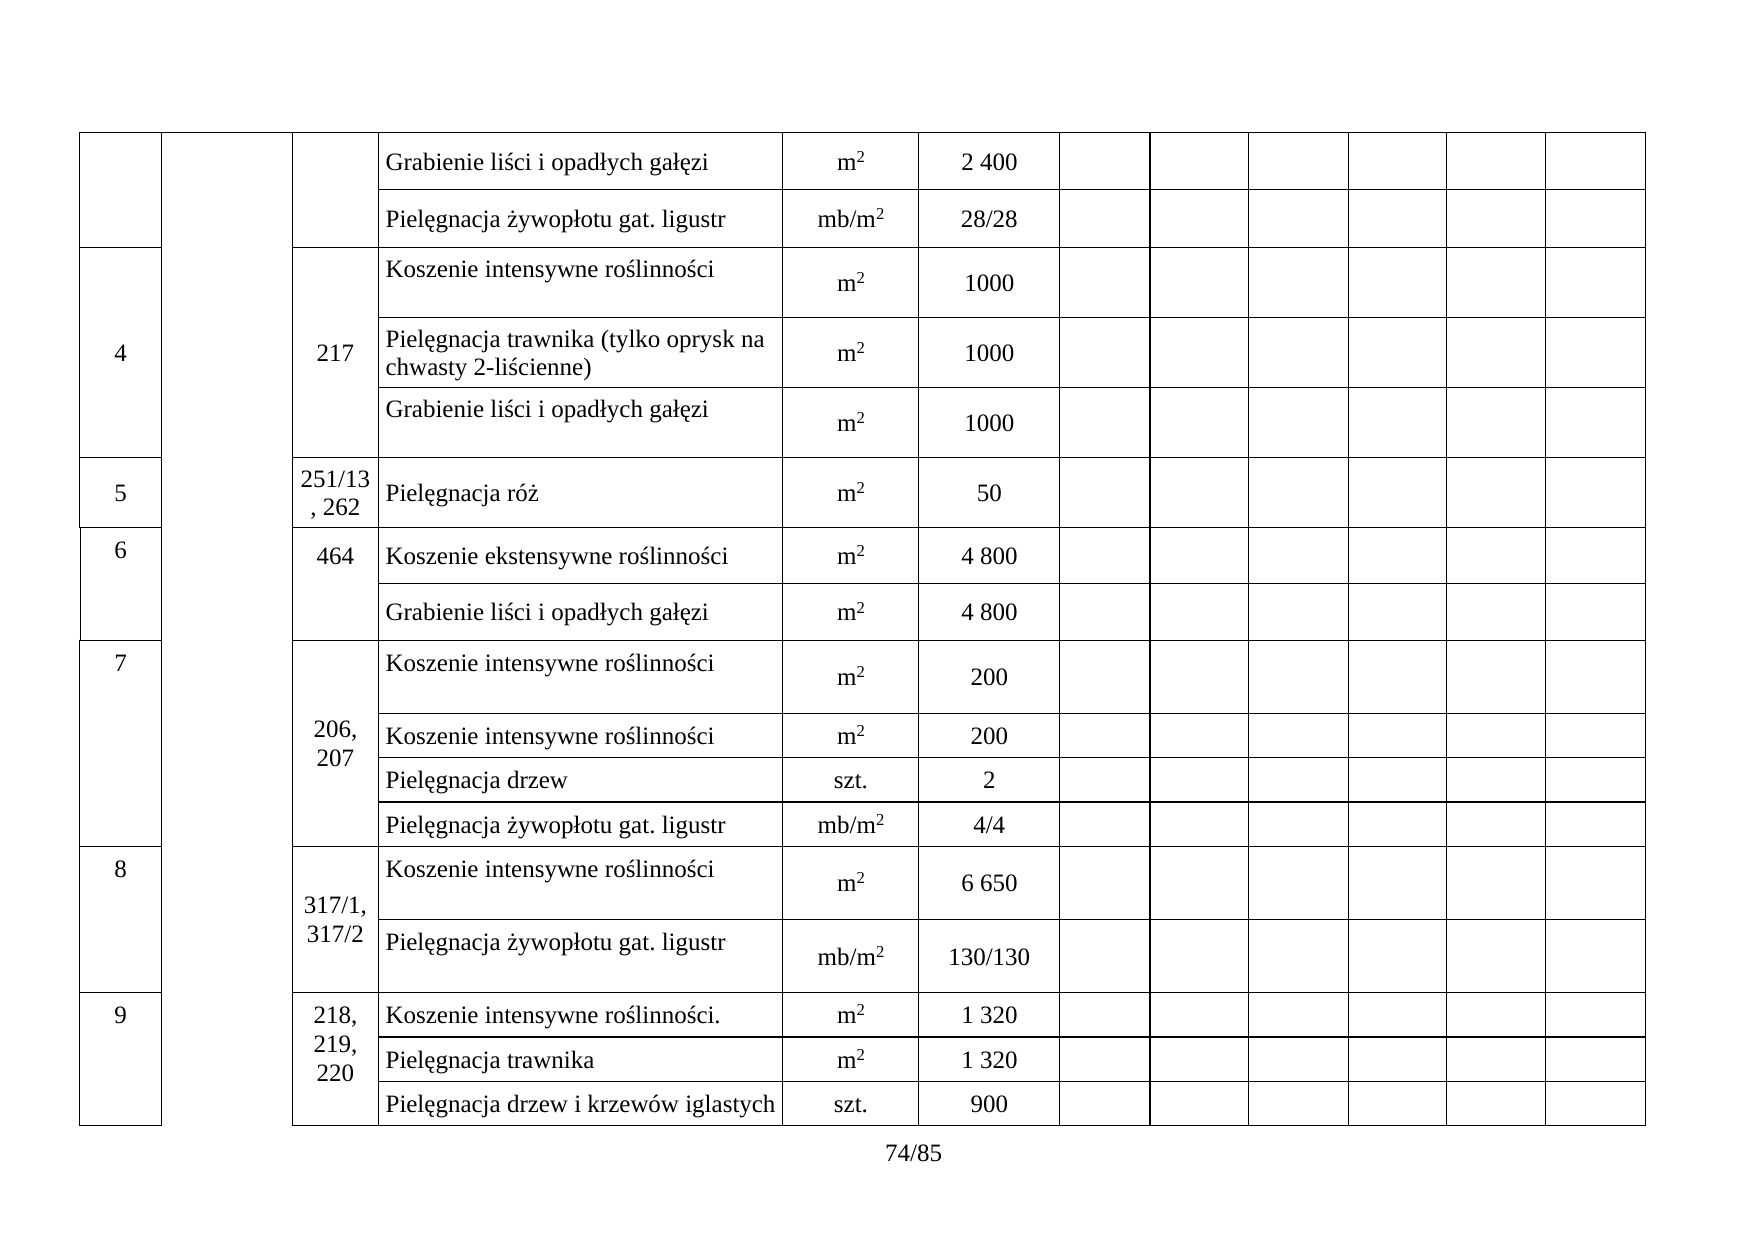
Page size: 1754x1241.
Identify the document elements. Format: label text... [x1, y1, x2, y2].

table_cell [1060, 1038, 1149, 1081]
table_cell [1249, 388, 1348, 457]
table_cell Pielęgnacja trawnika (tylko oprysk na chwasty 2-liścienne) [379, 318, 782, 387]
table_cell [1151, 803, 1248, 846]
table_cell Koszenie intensywne roślinności [379, 847, 782, 919]
table_cell [1349, 133, 1446, 189]
table_cell [1151, 1082, 1248, 1125]
table_cell [1546, 758, 1645, 801]
table_cell [1349, 248, 1446, 317]
table_cell 130/130 [919, 920, 1059, 992]
table_cell [1060, 133, 1149, 189]
table_cell m2 [783, 993, 918, 1036]
table_cell 464 [293, 528, 378, 583]
table_cell [1546, 714, 1645, 757]
table_cell 1000 [919, 248, 1059, 317]
table_cell [1249, 133, 1348, 189]
table_cell [1249, 190, 1348, 247]
table_cell [1546, 847, 1645, 919]
table_cell [293, 583, 378, 639]
table_cell [1349, 758, 1446, 801]
table_cell [1447, 318, 1545, 387]
table_cell [1447, 920, 1545, 992]
table_cell [1546, 133, 1645, 189]
table_cell [1249, 1082, 1348, 1125]
table_cell [1249, 1038, 1348, 1081]
table_cell mb/m2 [783, 803, 918, 846]
table_cell 6 [81, 528, 161, 583]
table_cell [1447, 190, 1545, 247]
table_cell m2 [783, 1038, 918, 1081]
table_cell [1349, 1038, 1446, 1081]
table_cell Grabienie liści i opadłych gałęzi [379, 133, 782, 189]
table_cell [1249, 714, 1348, 757]
table_cell [1546, 318, 1645, 387]
table_cell [1447, 1038, 1545, 1081]
table_cell 7 [80, 641, 161, 846]
table_cell [1060, 584, 1149, 639]
table_cell [1151, 248, 1248, 317]
table_cell [1060, 248, 1149, 317]
table_cell 28/28 [919, 190, 1059, 247]
table_cell m2 [783, 388, 918, 457]
table_cell [1249, 847, 1348, 919]
table_cell [1060, 1082, 1149, 1125]
table_cell [1151, 758, 1248, 801]
table_cell 1 320 [919, 1038, 1059, 1081]
table_cell [1060, 190, 1149, 247]
table_cell [1249, 993, 1348, 1036]
table_cell mb/m2 [783, 920, 918, 992]
table_cell 2 [919, 758, 1059, 801]
table_cell [1349, 641, 1446, 713]
table_cell 9 [80, 993, 161, 1125]
table_cell Koszenie intensywne roślinności. [379, 993, 782, 1036]
table_cell Koszenie intensywne roślinności [379, 248, 782, 317]
table_cell Koszenie intensywne roślinności [379, 641, 782, 713]
table_cell [1060, 318, 1149, 387]
table_cell 217 [293, 248, 378, 457]
table_cell [1546, 190, 1645, 247]
table_cell [1546, 528, 1645, 583]
table_cell [1349, 388, 1446, 457]
table_cell [1349, 803, 1446, 846]
table_cell [1249, 584, 1348, 639]
table_cell [1060, 920, 1149, 992]
table_cell [1447, 133, 1545, 189]
table_cell [1349, 920, 1446, 992]
table_cell 1 320 [919, 993, 1059, 1036]
table_cell Pielęgnacja żywopłotu gat. ligustr [379, 803, 782, 846]
table_cell 8 [80, 847, 161, 992]
table_cell [1151, 133, 1248, 189]
table_cell [162, 133, 292, 1125]
table_cell [1151, 318, 1248, 387]
table_cell [1060, 847, 1149, 919]
table_cell [1349, 318, 1446, 387]
table_cell 200 [919, 714, 1059, 757]
table_cell [1349, 993, 1446, 1036]
table_cell [1060, 993, 1149, 1036]
table_cell 5 [80, 458, 161, 527]
table_cell Pielęgnacja róż [379, 458, 782, 527]
table_cell m2 [783, 584, 918, 639]
table_cell [1349, 714, 1446, 757]
table_cell 1000 [919, 388, 1059, 457]
table_cell [1151, 920, 1248, 992]
table_cell [1249, 458, 1348, 527]
table_cell 206, 207 [293, 641, 378, 846]
table_cell [1546, 641, 1645, 713]
table_cell [1151, 714, 1248, 757]
table_cell [1060, 458, 1149, 527]
table_cell [1151, 388, 1248, 457]
table_cell [1447, 641, 1545, 713]
table_cell [1151, 847, 1248, 919]
table_cell m2 [783, 458, 918, 527]
table_cell 251/13, 262 [293, 458, 378, 527]
table_cell [1447, 458, 1545, 527]
table_cell [1249, 758, 1348, 801]
table_cell Pielęgnacja żywopłotu gat. ligustr [379, 190, 782, 247]
table_cell [1151, 528, 1248, 583]
table_cell m2 [783, 528, 918, 583]
table_cell [1249, 318, 1348, 387]
table_cell Pielęgnacja trawnika [379, 1038, 782, 1081]
table_cell 900 [919, 1082, 1059, 1125]
table_cell [1546, 803, 1645, 846]
table_cell 4 [80, 248, 161, 457]
table_cell [1151, 190, 1248, 247]
table_cell Koszenie intensywne roślinności [379, 714, 782, 757]
table_cell [1151, 1038, 1248, 1081]
table_cell [1546, 920, 1645, 992]
table_cell [1060, 641, 1149, 713]
table_cell [1060, 803, 1149, 846]
table_cell Koszenie ekstensywne roślinności [379, 528, 782, 583]
table_cell 4 800 [919, 584, 1059, 639]
table_cell [1249, 641, 1348, 713]
table_cell 1000 [919, 318, 1059, 387]
table_cell [1447, 803, 1545, 846]
table_cell [1249, 248, 1348, 317]
table_cell szt. [783, 1082, 918, 1125]
table_cell [1447, 758, 1545, 801]
table_cell 4 800 [919, 528, 1059, 583]
table_cell [1349, 1082, 1446, 1125]
table_cell 50 [919, 458, 1059, 527]
table_cell [1151, 641, 1248, 713]
table_cell [1349, 584, 1446, 639]
table_cell 2 400 [919, 133, 1059, 189]
table_cell [1447, 584, 1545, 639]
table_cell [1447, 528, 1545, 583]
table_cell m2 [783, 318, 918, 387]
table_cell [1349, 847, 1446, 919]
table_cell Pielęgnacja drzew i krzewów iglastych [379, 1082, 782, 1125]
table_cell [1447, 388, 1545, 457]
table_cell [1546, 993, 1645, 1036]
table_cell [1249, 803, 1348, 846]
table_cell [1546, 584, 1645, 639]
table_cell m2 [783, 248, 918, 317]
table_cell [1060, 528, 1149, 583]
table_cell [1060, 714, 1149, 757]
table_cell szt. [783, 758, 918, 801]
table_cell [1447, 847, 1545, 919]
table_cell [81, 583, 161, 639]
table_cell 200 [919, 641, 1059, 713]
table_cell [1546, 248, 1645, 317]
table_cell [1349, 190, 1446, 247]
table_cell [1447, 993, 1545, 1036]
table_cell [1249, 920, 1348, 992]
table_cell [1447, 248, 1545, 317]
table_cell [1060, 388, 1149, 457]
table_cell m2 [783, 641, 918, 713]
table_cell m2 [783, 847, 918, 919]
table_cell 6 650 [919, 847, 1059, 919]
table_cell [1447, 714, 1545, 757]
table_cell [1249, 528, 1348, 583]
table_cell [1349, 528, 1446, 583]
table_cell [1546, 1082, 1645, 1125]
table_cell m2 [783, 714, 918, 757]
table_cell [1349, 458, 1446, 527]
table_cell 4/4 [919, 803, 1059, 846]
table_cell [1151, 993, 1248, 1036]
table_cell [1151, 458, 1248, 527]
table_cell [1060, 758, 1149, 801]
table_cell Grabienie liści i opadłych gałęzi [379, 388, 782, 457]
table_cell Pielęgnacja drzew [379, 758, 782, 801]
table_cell [293, 133, 378, 247]
table_cell [1151, 584, 1248, 639]
table_cell [80, 133, 161, 247]
table_cell Grabienie liści i opadłych gałęzi [379, 584, 782, 639]
table_cell mb/m2 [783, 190, 918, 247]
table_cell [1546, 1038, 1645, 1081]
table_cell 218, 219, 220 [293, 993, 378, 1125]
table_cell 317/1, 317/2 [293, 847, 378, 992]
table_cell Pielęgnacja żywopłotu gat. ligustr [379, 920, 782, 992]
table_cell [1447, 1082, 1545, 1125]
table_cell m2 [783, 133, 918, 189]
table_cell [1546, 388, 1645, 457]
table_cell [1546, 458, 1645, 527]
